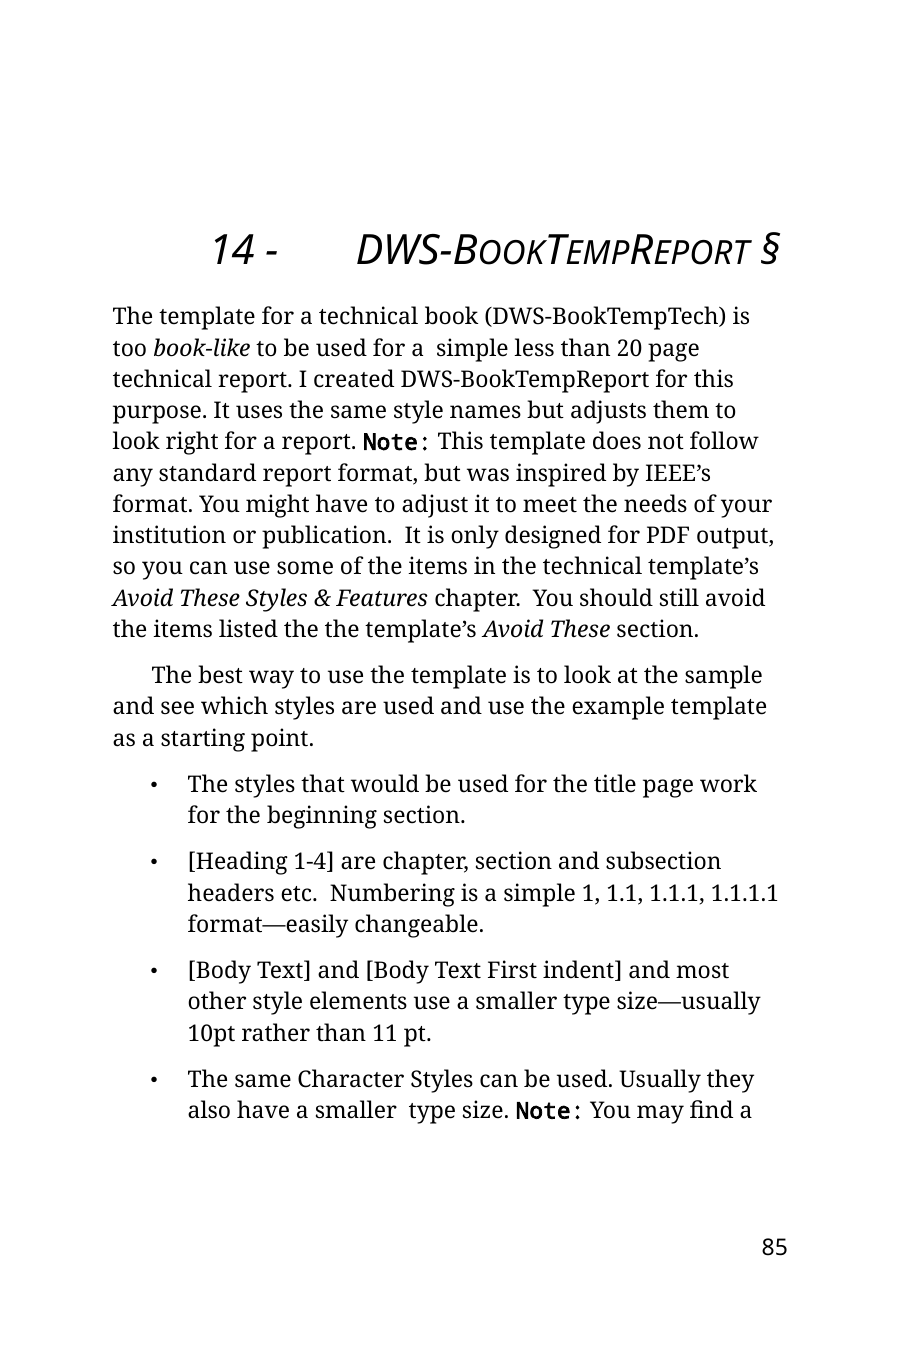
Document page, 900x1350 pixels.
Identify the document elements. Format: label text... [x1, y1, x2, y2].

text The best way to use the template is to look at the sample and see which styles are used and use the example template as a starting point. [112, 659, 787, 753]
list The same Character Styles can be used. Usually they also have a smaller type size. Note: You may find a [150, 1063, 787, 1125]
text The template for a technical book (DWS-BookTempTech) is too book-like to be used for a simple less than 20 page technical report. I created DWS-BookTempReport for this purpose. It uses the same style names but adjusts them to look right for a report. Note: This template does not follow any standard report format, but was inspired by IEEE’s format. You might have to adjust it to meet the needs of your institution or publication. It is only designed for PDF output, so you can use some of the items in the technical template’s Avoid These Styles & Features chapter. You should still avoid the items listed the the template’s Avoid These section. [112, 300, 787, 644]
list [Heading 1-4] are chapter, section and subsection headers etc. Numbering is a simple 1, 1.1, 1.1.1, 1.1.1.1 format—easily changeable. [150, 845, 787, 939]
subtitle DWS-BookTempReport § [112, 217, 787, 279]
list [Body Text] and [Body Text First indent] and most other style elements use a smaller type size—usually 10pt rather than 11 pt. [150, 954, 787, 1048]
list The styles that would be used for the title page work for the beginning section. [150, 768, 787, 830]
